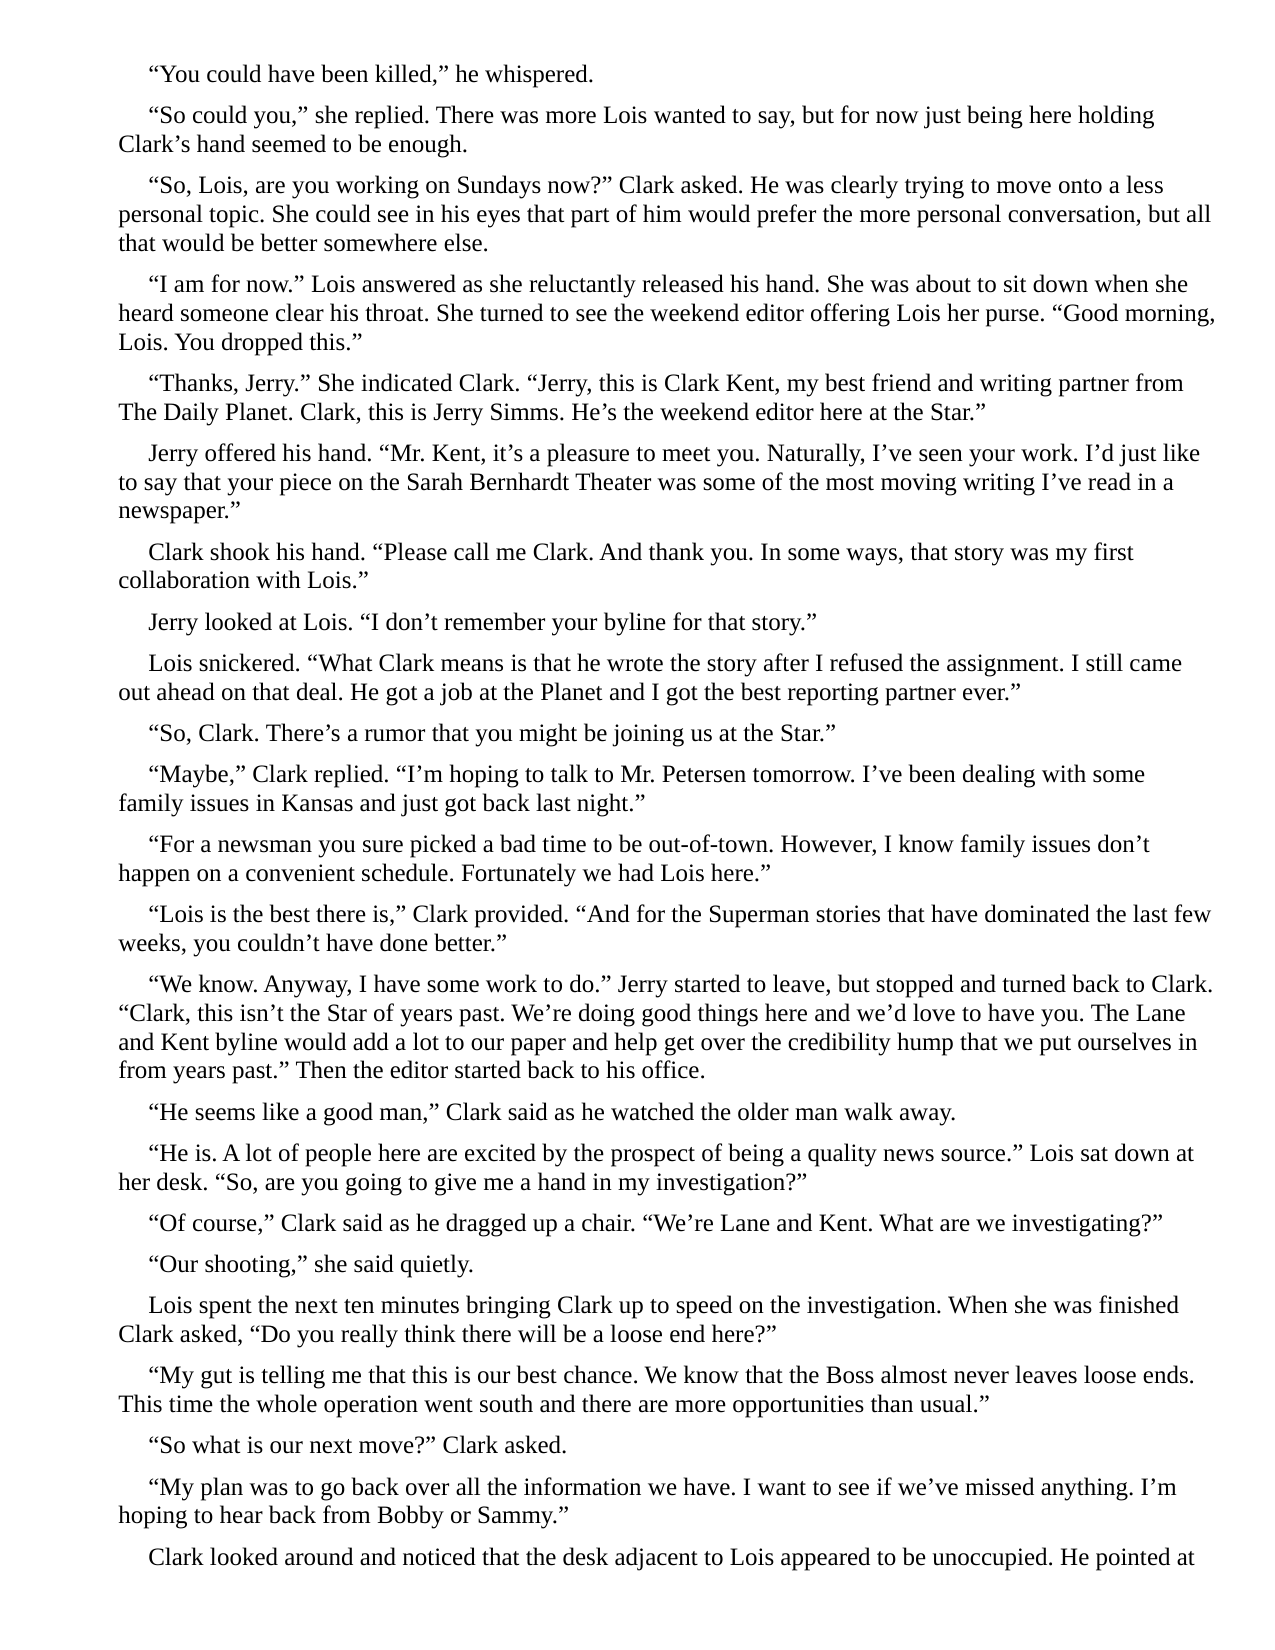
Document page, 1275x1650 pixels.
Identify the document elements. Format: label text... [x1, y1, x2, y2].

text “Of course,” Clark said as he dragged up a chair. “We’re Lane and Kent. What are we investigating?” [118, 1208, 1216, 1237]
text “Lois is the best there is,” Clark provided. “And for the Superman stories that have dominated the last few weeks, you couldn’t have done better.” [118, 899, 1216, 957]
text Clark shook his hand. “Please call me Clark. And thank you. In some ways, that story was my first collaboration with Lois.” [118, 537, 1216, 594]
text “We know. Anyway, I have some work to do.” Jerry started to leave, but stopped and turned back to Clark. “Clark, this isn’t the Star of years past. We’re doing good things here and we’d love to have you. The Lane and Kent byline would add a lot to our paper and help get over the credibility hump that we put ourselves in from years past.” Then the editor started back to his office. [118, 969, 1216, 1084]
text “So what is our next move?” Clark asked. [118, 1430, 1216, 1459]
text “Maybe,” Clark replied. “I’m hoping to talk to Mr. Petersen tomorrow. I’ve been dealing with some family issues in Kansas and just got back last night.” [118, 759, 1216, 817]
text “Our shooting,” she said quietly. [118, 1249, 1216, 1278]
text “For a newsman you sure picked a bad time to be out-of-town. However, I know family issues don’t happen on a convenient schedule. Fortunately we had Lois here.” [118, 829, 1216, 887]
text “You could have been killed,” he whispered. [118, 59, 1216, 88]
text Lois snickered. “What Clark means is that he wrote the story after I refused the assignment. I still came out ahead on that deal. He got a job at the Planet and I got the best reporting partner ever.” [118, 648, 1216, 705]
text “So, Clark. There’s a rumor that you might be joining us at the Star.” [118, 718, 1216, 747]
text “So could you,” she replied. There was more Lois wanted to say, but for now just being here holding Clark’s hand seemed to be enough. [118, 100, 1216, 158]
text Lois spent the next ten minutes bringing Clark up to speed on the investigation. When she was finished Clark asked, “Do you really think there will be a loose end here?” [118, 1290, 1216, 1348]
text “I am for now.” Lois answered as she reluctantly released his hand. She was about to sit down when she heard someone clear his throat. She turned to see the weekend editor offering Lois her purse. “Good morning, Lois. You dropped this.” [118, 269, 1216, 355]
text Jerry offered his hand. “Mr. Kent, it’s a pleasure to meet you. Naturally, I’ve seen your work. I’d just like to say that your piece on the Sarah Bernhardt Theater was some of the most moving writing I’ve read in a newspaper.” [118, 438, 1216, 524]
text Clark looked around and noticed that the desk adjacent to Lois appeared to be unoccupied. He pointed at [118, 1542, 1216, 1570]
text “My gut is telling me that this is our best chance. We know that the Boss almost never leaves loose ends. This time the whole operation went south and there are more opportunities than usual.” [118, 1360, 1216, 1418]
text Jerry looked at Lois. “I don’t remember your byline for that story.” [118, 607, 1216, 635]
text “So, Lois, are you working on Sundays now?” Clark asked. He was clearly trying to move onto a less personal topic. She could see in his eyes that part of him would prefer the more personal conversation, but all that would be better somewhere else. [118, 170, 1216, 257]
text “He is. A lot of people here are excited by the prospect of being a quality news source.” Lois sat down at her desk. “So, are you going to give me a hand in my investigation?” [118, 1138, 1216, 1195]
text “My plan was to go back over all the information we have. I want to see if we’ve missed anything. I’m hoping to hear back from Bobby or Sammy.” [118, 1472, 1216, 1529]
text “Thanks, Jerry.” She indicated Clark. “Jerry, this is Clark Kent, my best friend and writing partner from The Daily Planet. Clark, this is Jerry Simms. He’s the weekend editor here at the Star.” [118, 368, 1216, 425]
text “He seems like a good man,” Clark said as he watched the older man walk away. [118, 1097, 1216, 1125]
